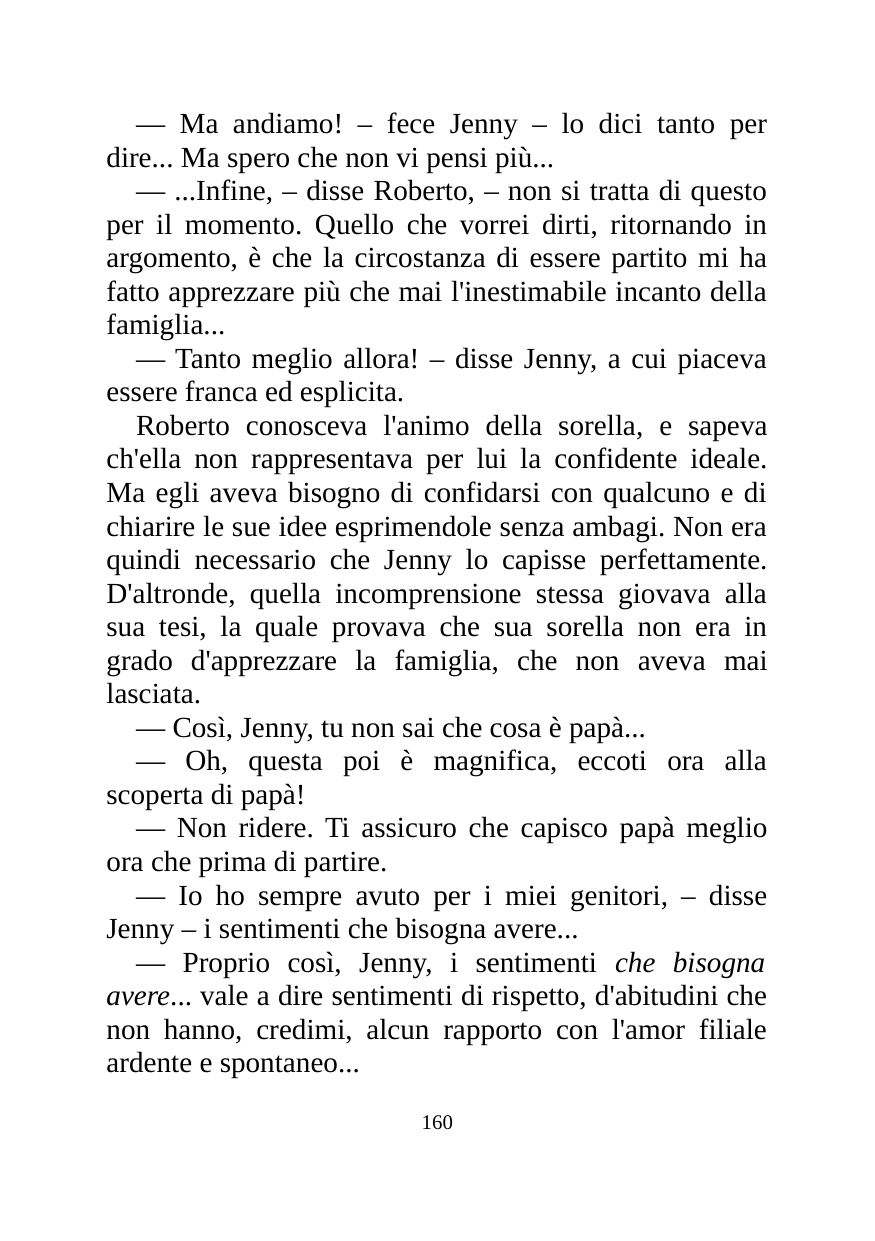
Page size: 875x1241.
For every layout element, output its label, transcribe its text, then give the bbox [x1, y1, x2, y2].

text — Io ho sempre avuto per i miei genitori, – disse Jenny – i sentimenti che bisogna avere... [106, 878, 768, 945]
text — Non ridere. Ti assicuro che capisco papà meglio ora che prima di partire. [106, 811, 768, 878]
text — Così, Jenny, tu non sai che cosa è papà... [106, 710, 768, 743]
text — Oh, questa poi è magnifica, eccoti ora alla scoperta di papà! [106, 743, 768, 811]
text — Ma andiamo! – fece Jenny – lo dici tanto per dire... Ma spero che non vi pensi più... [106, 106, 768, 173]
text — Proprio così, Jenny, i sentimenti che bisogna avere... vale a dire sentimenti di rispetto, d'abitudini che non hanno, credimi, alcun rapporto con l'amor filiale ardente e spontaneo... [106, 945, 768, 1079]
text — Tanto meglio allora! – disse Jenny, a cui piaceva essere franca ed esplicita. [106, 341, 768, 408]
text — ...Infine, – disse Roberto, – non si tratta di questo per il momento. Quello che vorrei dirti, ritornando in argomento, è che la circostanza di essere partito mi ha fatto apprezzare più che mai l'inestimabile incanto della famiglia... [106, 173, 768, 341]
text Roberto conosceva l'animo della sorella, e sapeva ch'ella non rappresentava per lui la confidente ideale. Ma egli aveva bisogno di confidarsi con qualcuno e di chiarire le sue idee esprimendole senza ambagi. Non era quindi necessario che Jenny lo capisse perfettamente. D'altronde, quella incomprensione stessa giovava alla sua tesi, la quale provava che sua sorella non era in grado d'apprezzare la famiglia, che non aveva mai lasciata. [106, 408, 768, 710]
